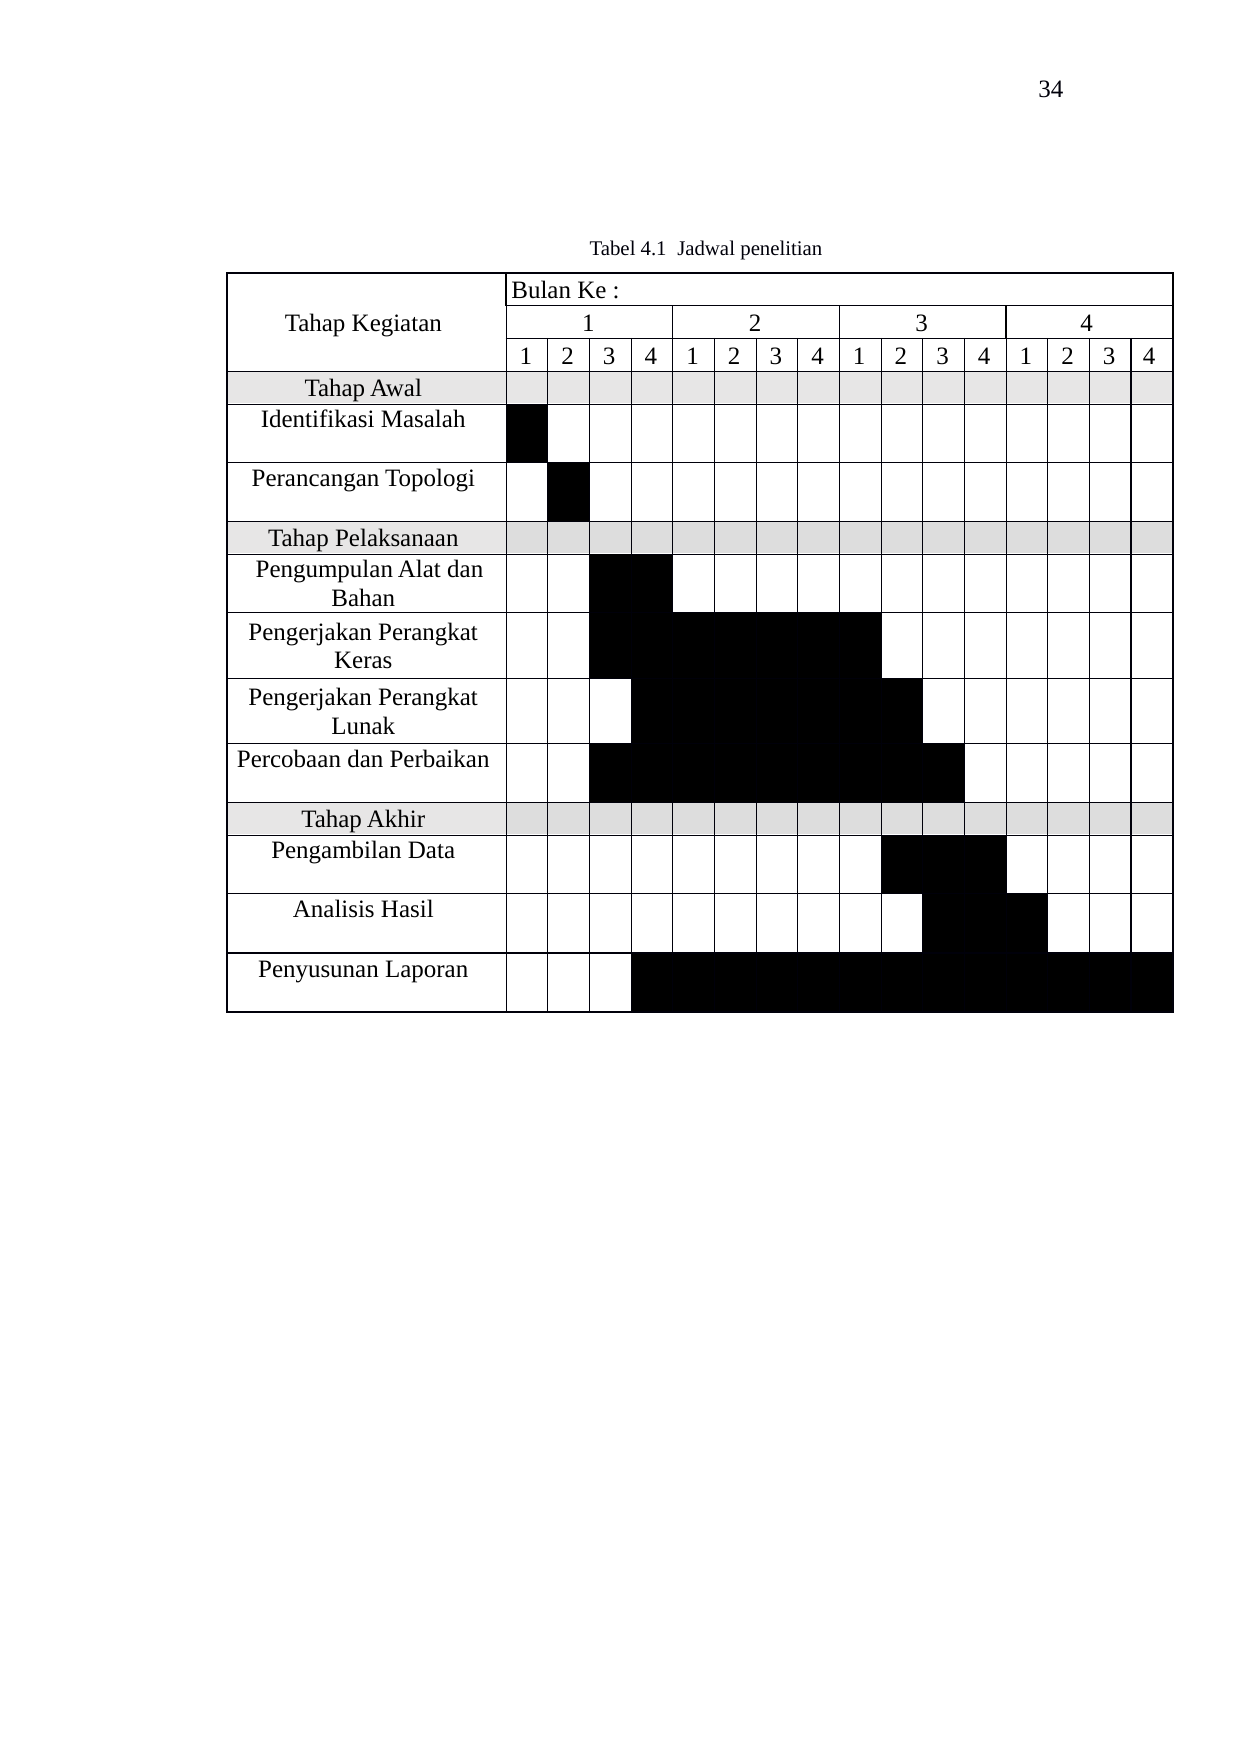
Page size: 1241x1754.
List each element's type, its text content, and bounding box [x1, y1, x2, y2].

table_cell 1 [507, 306, 672, 338]
table_cell [757, 894, 797, 952]
table_cell [798, 463, 839, 521]
table_cell [882, 679, 922, 743]
table_cell [715, 803, 756, 834]
table_cell [673, 894, 714, 952]
table_cell [590, 372, 631, 403]
table_cell Pengerjakan Perangkat Lunak [228, 679, 506, 743]
table_cell 4 [965, 339, 1006, 371]
table_cell [923, 405, 964, 462]
table_cell [590, 405, 631, 462]
table_cell [1007, 522, 1047, 553]
table_cell [882, 836, 922, 893]
table_cell [1048, 894, 1089, 952]
table_cell [632, 555, 672, 612]
table_cell 2 [1048, 339, 1089, 371]
table_cell [715, 744, 756, 802]
table_cell [715, 894, 756, 952]
table_cell [673, 836, 714, 893]
table_cell [923, 744, 964, 802]
table_cell [548, 613, 589, 678]
table_cell [673, 463, 714, 521]
table_cell 1 [1007, 339, 1047, 371]
table_cell [1132, 522, 1172, 553]
table_cell [1090, 555, 1130, 612]
table_cell [507, 744, 547, 802]
table_cell [507, 803, 547, 834]
table_cell [840, 555, 881, 612]
table_cell [757, 954, 797, 1011]
table_cell [673, 372, 714, 403]
table_cell [1090, 836, 1130, 893]
table_cell [1090, 372, 1130, 403]
table_cell [1132, 372, 1172, 403]
table_cell [840, 954, 881, 1011]
table_cell [1007, 463, 1047, 521]
table_cell [673, 803, 714, 834]
table_cell 2 [673, 306, 839, 338]
table_cell [757, 522, 797, 553]
table_cell [1132, 954, 1172, 1011]
table_cell [798, 522, 839, 553]
table_cell [923, 894, 964, 952]
table_cell [548, 405, 589, 462]
table_cell [715, 954, 756, 1011]
table_cell [1048, 744, 1089, 802]
table_cell [715, 613, 756, 678]
table_cell [798, 613, 839, 678]
table_cell [965, 613, 1006, 678]
table_cell [1090, 405, 1130, 462]
table_cell Identifikasi Masalah [228, 405, 506, 462]
table_cell Perancangan Topologi [228, 463, 506, 521]
table_cell 3 [923, 339, 964, 371]
table_cell [1090, 954, 1130, 1011]
table_cell 1 [840, 339, 881, 371]
table_cell [715, 522, 756, 553]
table_cell [965, 679, 1006, 743]
table_cell Pengumpulan Alat dan Bahan [228, 555, 506, 612]
table_cell Analisis Hasil [228, 894, 506, 952]
table_cell [715, 836, 756, 893]
table_cell [965, 405, 1006, 462]
table_cell [798, 836, 839, 893]
table_cell [673, 954, 714, 1011]
table_cell [840, 894, 881, 952]
table_cell Tahap Awal [228, 372, 506, 403]
table_cell [673, 679, 714, 743]
table_cell [1090, 613, 1130, 678]
table_cell [798, 555, 839, 612]
table_cell [548, 744, 589, 802]
table_cell [1048, 372, 1089, 403]
table_cell [1007, 894, 1047, 952]
table_cell [882, 744, 922, 802]
table_cell 1 [673, 339, 714, 371]
table_cell [548, 954, 589, 1011]
table_cell [1048, 405, 1089, 462]
table_cell [507, 372, 547, 403]
table_cell [1048, 679, 1089, 743]
table_cell [548, 555, 589, 612]
table_cell [757, 679, 797, 743]
table_cell [1048, 555, 1089, 612]
table_cell [923, 803, 964, 834]
table_cell [632, 463, 672, 521]
table_cell [965, 555, 1006, 612]
table_cell [798, 679, 839, 743]
table_cell [548, 894, 589, 952]
table_cell [757, 803, 797, 834]
table_cell [632, 405, 672, 462]
table_cell Pengambilan Data [228, 836, 506, 893]
table_cell [632, 372, 672, 403]
table_cell [1007, 954, 1047, 1011]
table_cell [507, 613, 547, 678]
table_cell [715, 679, 756, 743]
table_cell Penyusunan Laporan [228, 954, 506, 1011]
table_cell [882, 555, 922, 612]
table_cell [798, 894, 839, 952]
table_cell [882, 522, 922, 553]
table_cell [840, 372, 881, 403]
table_cell [923, 463, 964, 521]
table_cell [1048, 613, 1089, 678]
table_cell [965, 836, 1006, 893]
table_cell [590, 613, 631, 678]
table_cell [840, 679, 881, 743]
table_cell [923, 555, 964, 612]
table_cell [757, 744, 797, 802]
table_cell [673, 613, 714, 678]
table_cell [548, 522, 589, 553]
table_cell [882, 372, 922, 403]
table_cell [507, 555, 547, 612]
table_cell [840, 744, 881, 802]
table_cell [1007, 836, 1047, 893]
table_cell [882, 954, 922, 1011]
table_cell [1132, 613, 1172, 678]
table_cell [590, 744, 631, 802]
table_cell [715, 405, 756, 462]
table_cell [882, 463, 922, 521]
table_cell [632, 894, 672, 952]
table_cell [1048, 836, 1089, 893]
table_cell [715, 372, 756, 403]
table_cell [1132, 463, 1172, 521]
table_cell [965, 744, 1006, 802]
table_cell [1048, 803, 1089, 834]
table_cell [548, 372, 589, 403]
table_cell [1007, 679, 1047, 743]
table_cell [673, 555, 714, 612]
table_cell [965, 522, 1006, 553]
table_cell [1090, 522, 1130, 553]
table_cell [673, 744, 714, 802]
table_cell [632, 613, 672, 678]
table_cell [590, 522, 631, 553]
table_cell [965, 803, 1006, 834]
table_cell [715, 463, 756, 521]
table_cell [757, 405, 797, 462]
table_cell [590, 803, 631, 834]
table_cell 2 [882, 339, 922, 371]
table_cell [1007, 405, 1047, 462]
table_cell [632, 744, 672, 802]
table_cell [1007, 555, 1047, 612]
table_cell [757, 463, 797, 521]
table_cell [840, 522, 881, 553]
table_cell [507, 836, 547, 893]
table_cell [757, 372, 797, 403]
table_cell [548, 803, 589, 834]
table_cell [590, 463, 631, 521]
table_cell Tahap Akhir [228, 803, 506, 834]
table_cell [965, 372, 1006, 403]
table_cell [923, 613, 964, 678]
table_cell [632, 679, 672, 743]
table_cell [1090, 679, 1130, 743]
table_cell [632, 954, 672, 1011]
table_cell [673, 405, 714, 462]
table_cell [1007, 613, 1047, 678]
table_cell 4 [632, 339, 672, 371]
table_cell [757, 555, 797, 612]
table_cell [1007, 744, 1047, 802]
table_cell [840, 836, 881, 893]
table_cell [757, 613, 797, 678]
table_cell [548, 679, 589, 743]
table_cell [882, 803, 922, 834]
table_cell [965, 954, 1006, 1011]
table_cell [548, 463, 589, 521]
table_cell [1132, 803, 1172, 834]
table_cell [840, 803, 881, 834]
table_header Bulan Ke : [507, 274, 1172, 305]
table_cell [632, 522, 672, 553]
table_cell [923, 679, 964, 743]
table_cell [507, 522, 547, 553]
table_cell [590, 555, 631, 612]
table_cell 4 [1132, 339, 1172, 371]
table_cell [1132, 836, 1172, 893]
table_cell [840, 613, 881, 678]
table_cell [798, 954, 839, 1011]
table_cell [965, 894, 1006, 952]
table_cell 4 [1007, 306, 1172, 338]
table_cell [923, 954, 964, 1011]
table_cell [840, 405, 881, 462]
table_cell [507, 954, 547, 1011]
table_cell [923, 522, 964, 553]
table_cell 2 [715, 339, 756, 371]
table_cell [1007, 372, 1047, 403]
table_cell [507, 679, 547, 743]
table_cell [715, 555, 756, 612]
table_cell [798, 405, 839, 462]
table_cell [1090, 803, 1130, 834]
table_cell [798, 803, 839, 834]
table_cell [1132, 405, 1172, 462]
table_cell [1132, 555, 1172, 612]
table_cell [1007, 803, 1047, 834]
table_cell [1090, 894, 1130, 952]
table_cell [798, 372, 839, 403]
table_cell [590, 836, 631, 893]
table_cell 3 [757, 339, 797, 371]
table_cell [507, 405, 547, 462]
table_cell 3 [1090, 339, 1130, 371]
table_cell [923, 372, 964, 403]
table_cell [1048, 522, 1089, 553]
table_cell Pengerjakan Perangkat Keras [228, 613, 506, 678]
table_cell [1132, 679, 1172, 743]
table_cell 3 [840, 306, 1005, 338]
table_cell [1048, 463, 1089, 521]
table_cell [590, 954, 631, 1011]
table_cell [882, 405, 922, 462]
table_cell [590, 894, 631, 952]
text Tabel 4.12Jadwal penelitian [321, 236, 1063, 260]
table_header Tahap Kegiatan [228, 274, 506, 371]
table_cell [507, 894, 547, 952]
table_cell [673, 522, 714, 553]
table_cell [882, 613, 922, 678]
table_cell [1090, 744, 1130, 802]
table_cell [1090, 463, 1130, 521]
table_cell 4 [798, 339, 839, 371]
table_cell Tahap Pelaksanaan [228, 522, 506, 553]
table_cell [590, 679, 631, 743]
table_cell [923, 836, 964, 893]
table_cell [1132, 744, 1172, 802]
table_cell [507, 463, 547, 521]
table_cell [1048, 954, 1089, 1011]
table_cell [882, 894, 922, 952]
table_cell [548, 836, 589, 893]
table_cell [840, 463, 881, 521]
table_cell [632, 803, 672, 834]
table_cell [1132, 894, 1172, 952]
table_cell 3 [590, 339, 631, 371]
table_cell [632, 836, 672, 893]
table_cell [757, 836, 797, 893]
table_cell [965, 463, 1006, 521]
table_cell 2 [548, 339, 589, 371]
table_cell [798, 744, 839, 802]
table_cell Percobaan dan Perbaikan [228, 744, 506, 802]
table_cell 1 [507, 339, 547, 371]
